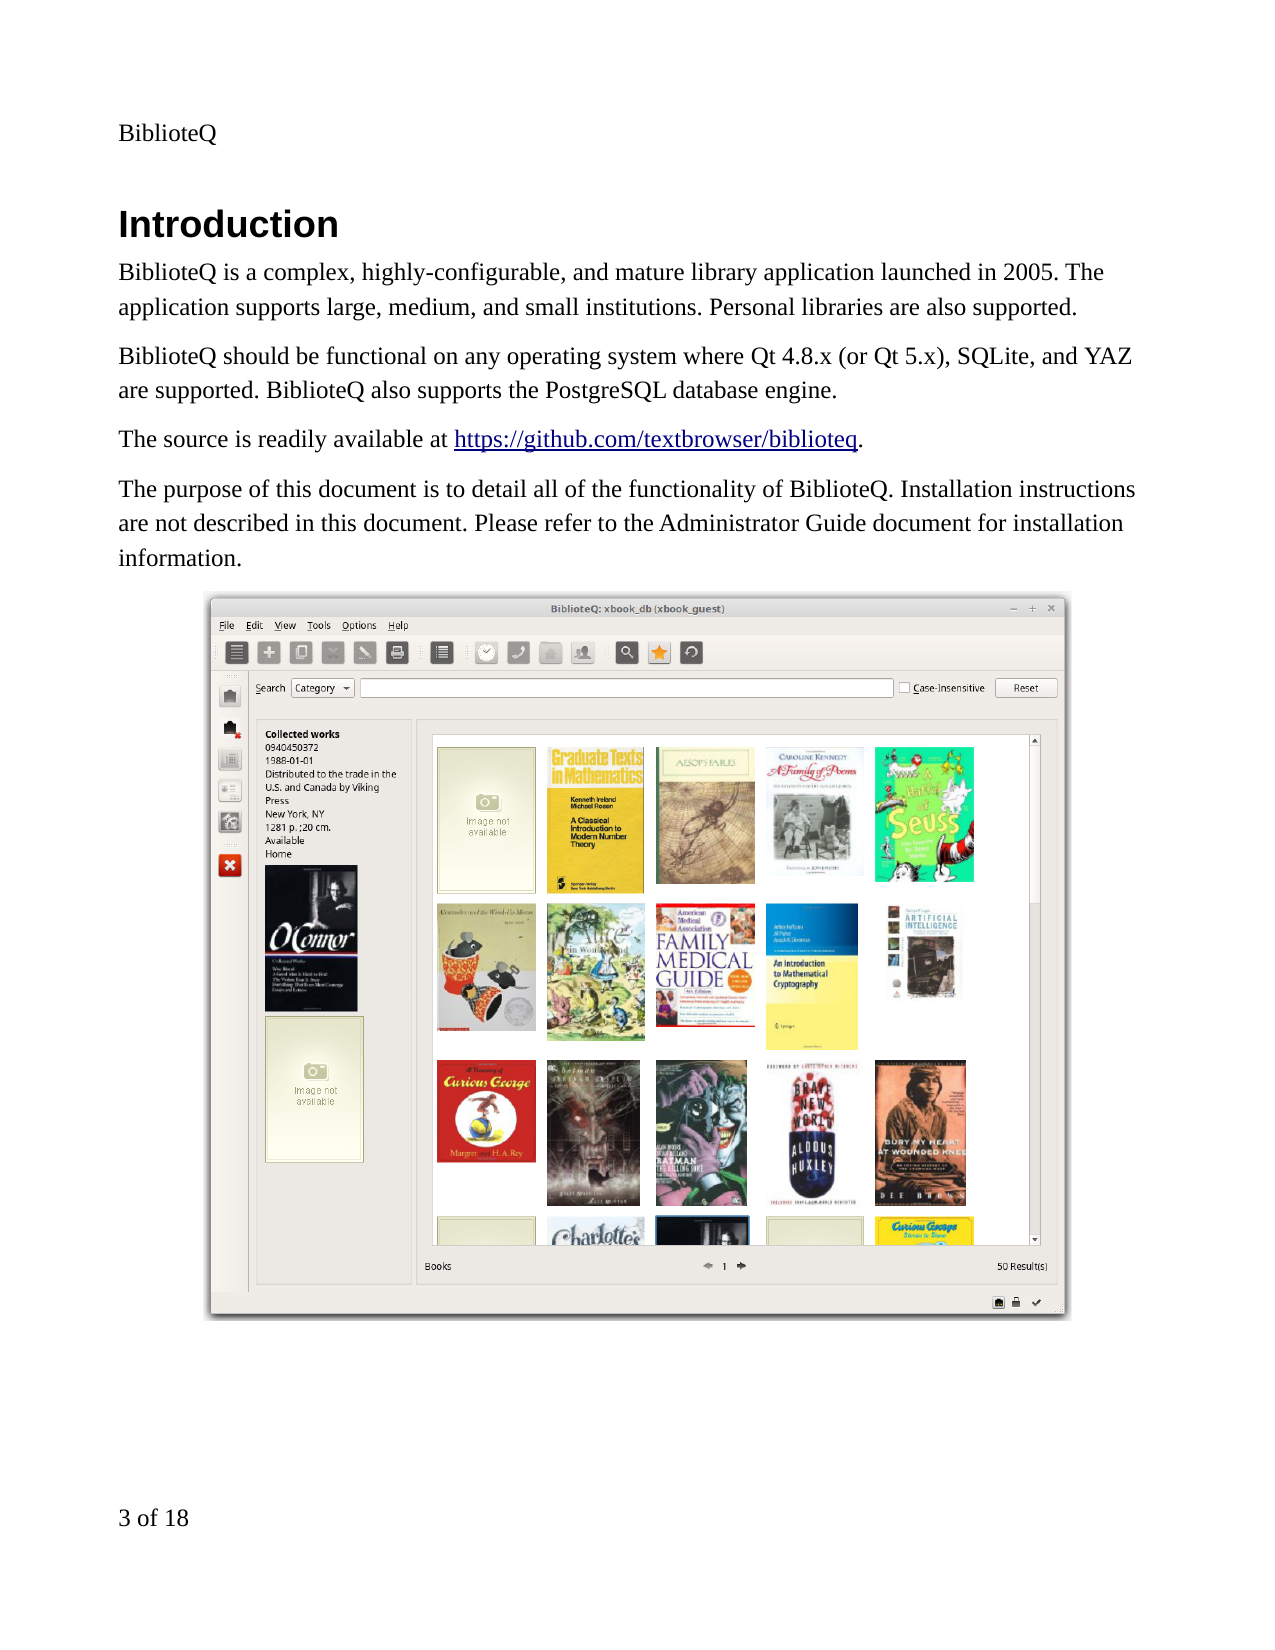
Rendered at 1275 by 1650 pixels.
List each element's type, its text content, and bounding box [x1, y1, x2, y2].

text BiblioteQ is a complex, highly-configurable, and mature library application launched in 2005. The application supports large, medium, and small institutions. Personal libraries are also supported. [118, 257, 1157, 321]
text The purpose of this document is to detail all of the functionality of BiblioteQ. Installation instructions are not described in this document. Please refer to the Administrator Guide document for installation information. [118, 474, 1157, 571]
text BiblioteQ should be functional on any operating system where Qt 4.8.x (or Qt 5.x), SQLite, and YAZ are supported. BiblioteQ also supports the PostgreSQL database engine. [118, 341, 1157, 404]
subtitle Introduction [118, 201, 1157, 245]
text The source is readily available at https://github.com/textbrowser/biblioteq. [118, 424, 1157, 453]
picture [203, 591, 1072, 1321]
